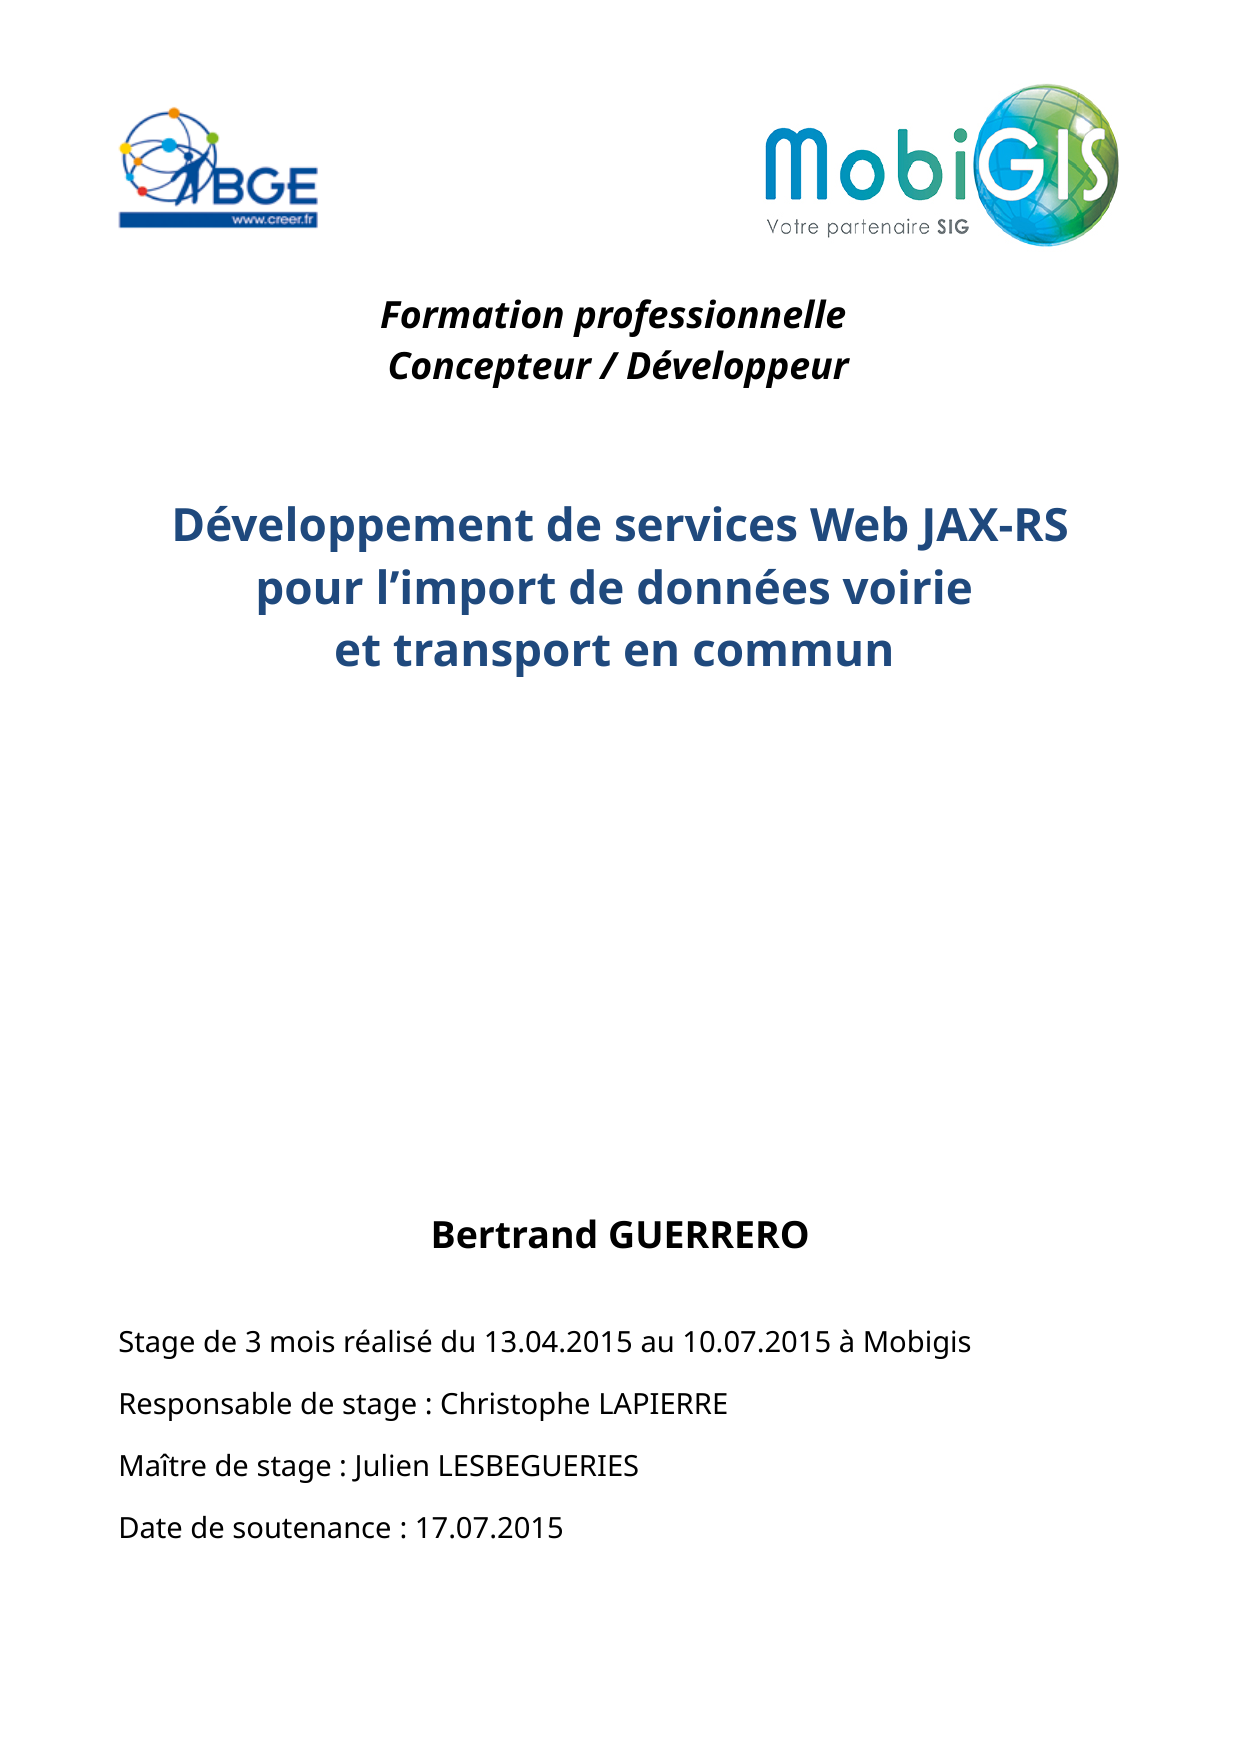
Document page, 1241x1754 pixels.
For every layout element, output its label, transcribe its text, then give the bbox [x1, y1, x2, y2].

text et transport en commun [118, 617, 1122, 680]
text Formation professionnelle [118, 288, 1122, 339]
picture [741, 67, 1142, 266]
text Responsable de stage : Christophe LAPIERRE [118, 1383, 1122, 1423]
text Développement de services Web JAX-RS pour l’import de données voirie [118, 493, 1122, 617]
picture [116, 96, 320, 232]
text Date de soutenance : 17.07.2015 [118, 1508, 1122, 1547]
text Stage de 3 mois réalisé du 13.04.2015 au 10.07.2015 à Mobigis [118, 1321, 1122, 1361]
text Bertrand GUERRERO [118, 1208, 1122, 1259]
text Maître de stage : Julien LESBEGUERIES [118, 1446, 1122, 1485]
text Concepteur / Développeur [118, 339, 1122, 391]
